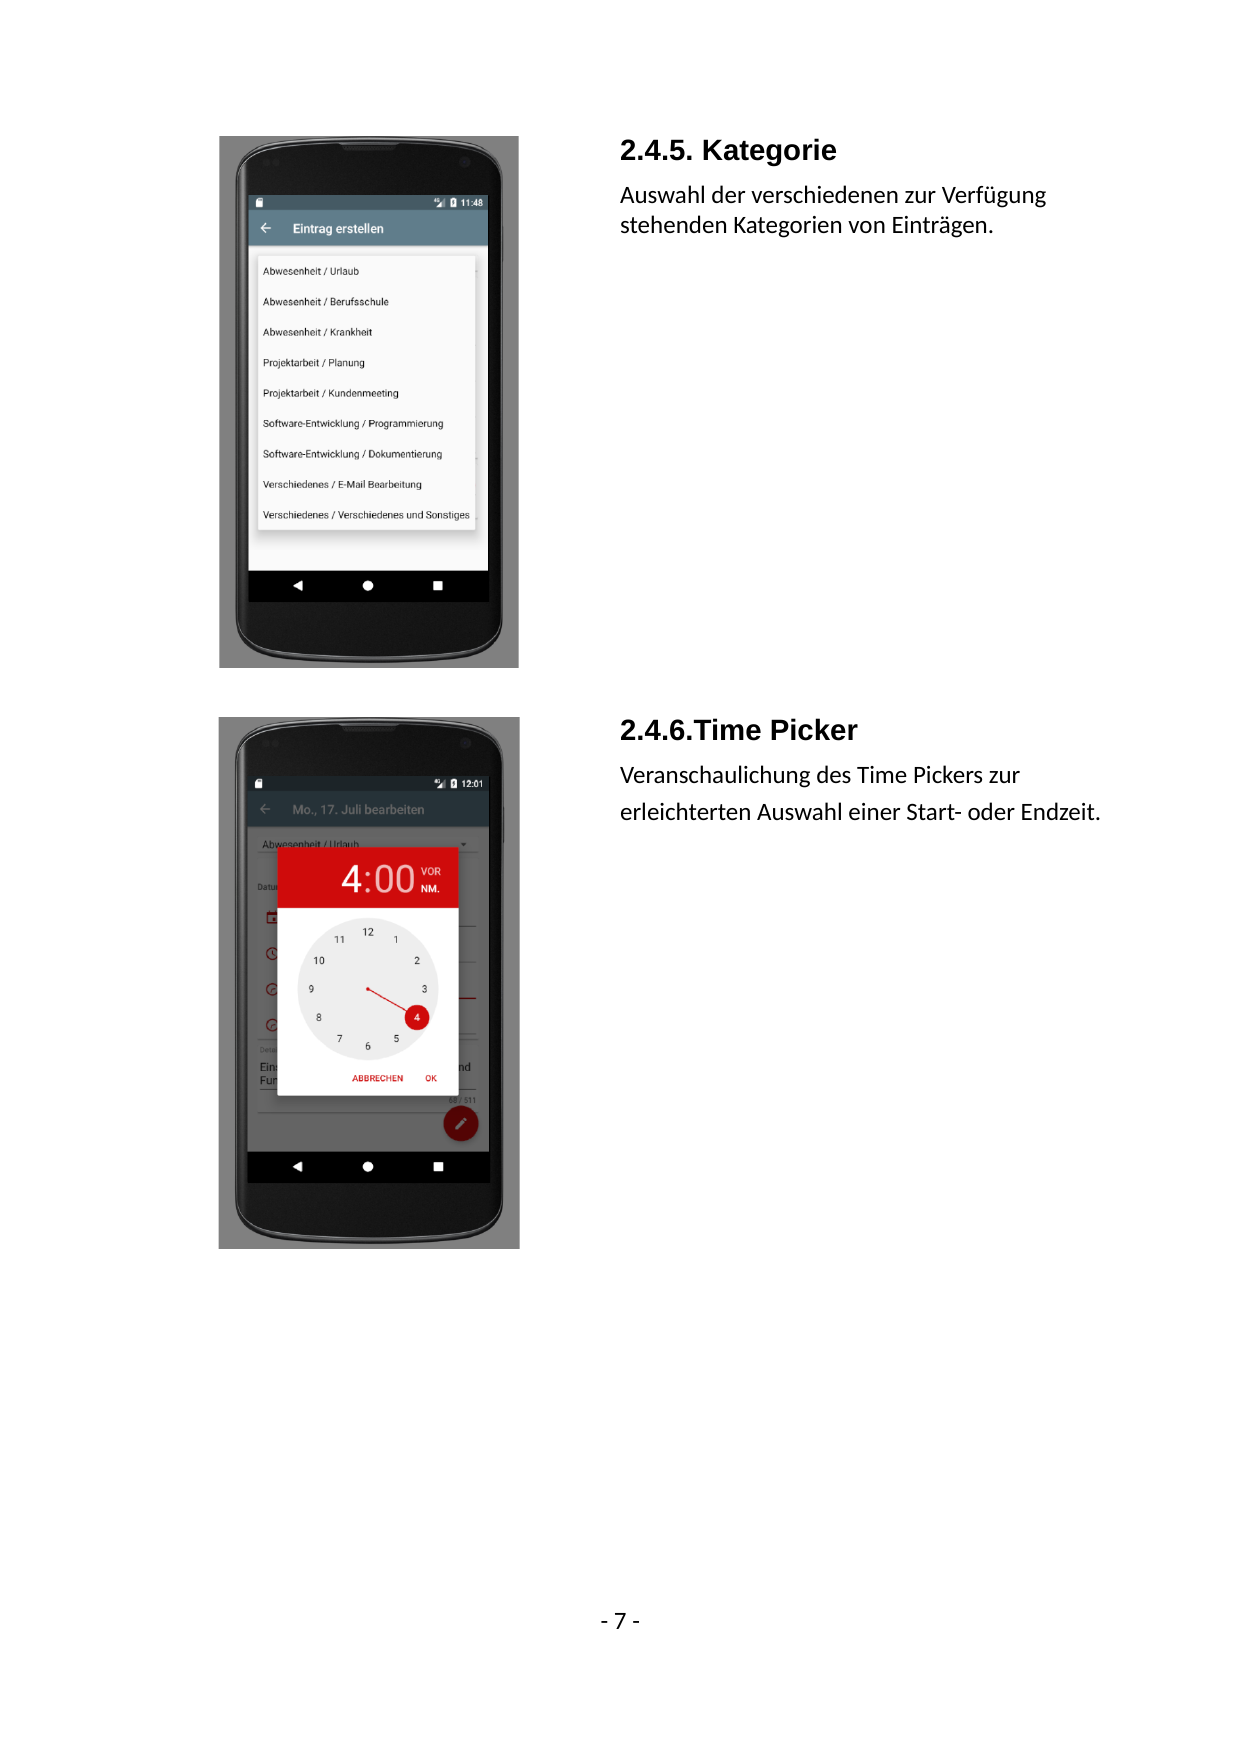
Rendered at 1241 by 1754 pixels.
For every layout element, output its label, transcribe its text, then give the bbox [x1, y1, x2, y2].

table_cell 2.4.5. Kategorie Auswahl der verschiedenen zur Verfügung stehenden Kategorien von Einträgen. [620, 118, 1122, 698]
picture [218, 717, 520, 1249]
picture [219, 136, 519, 668]
table_cell 2.4.6.Time Picker Veranschaulichung des Time Pickers zur erleichterten Auswahl einer Start- oder Endzeit. [620, 698, 1122, 1279]
table_cell [118, 118, 620, 698]
table_cell [118, 698, 620, 1279]
